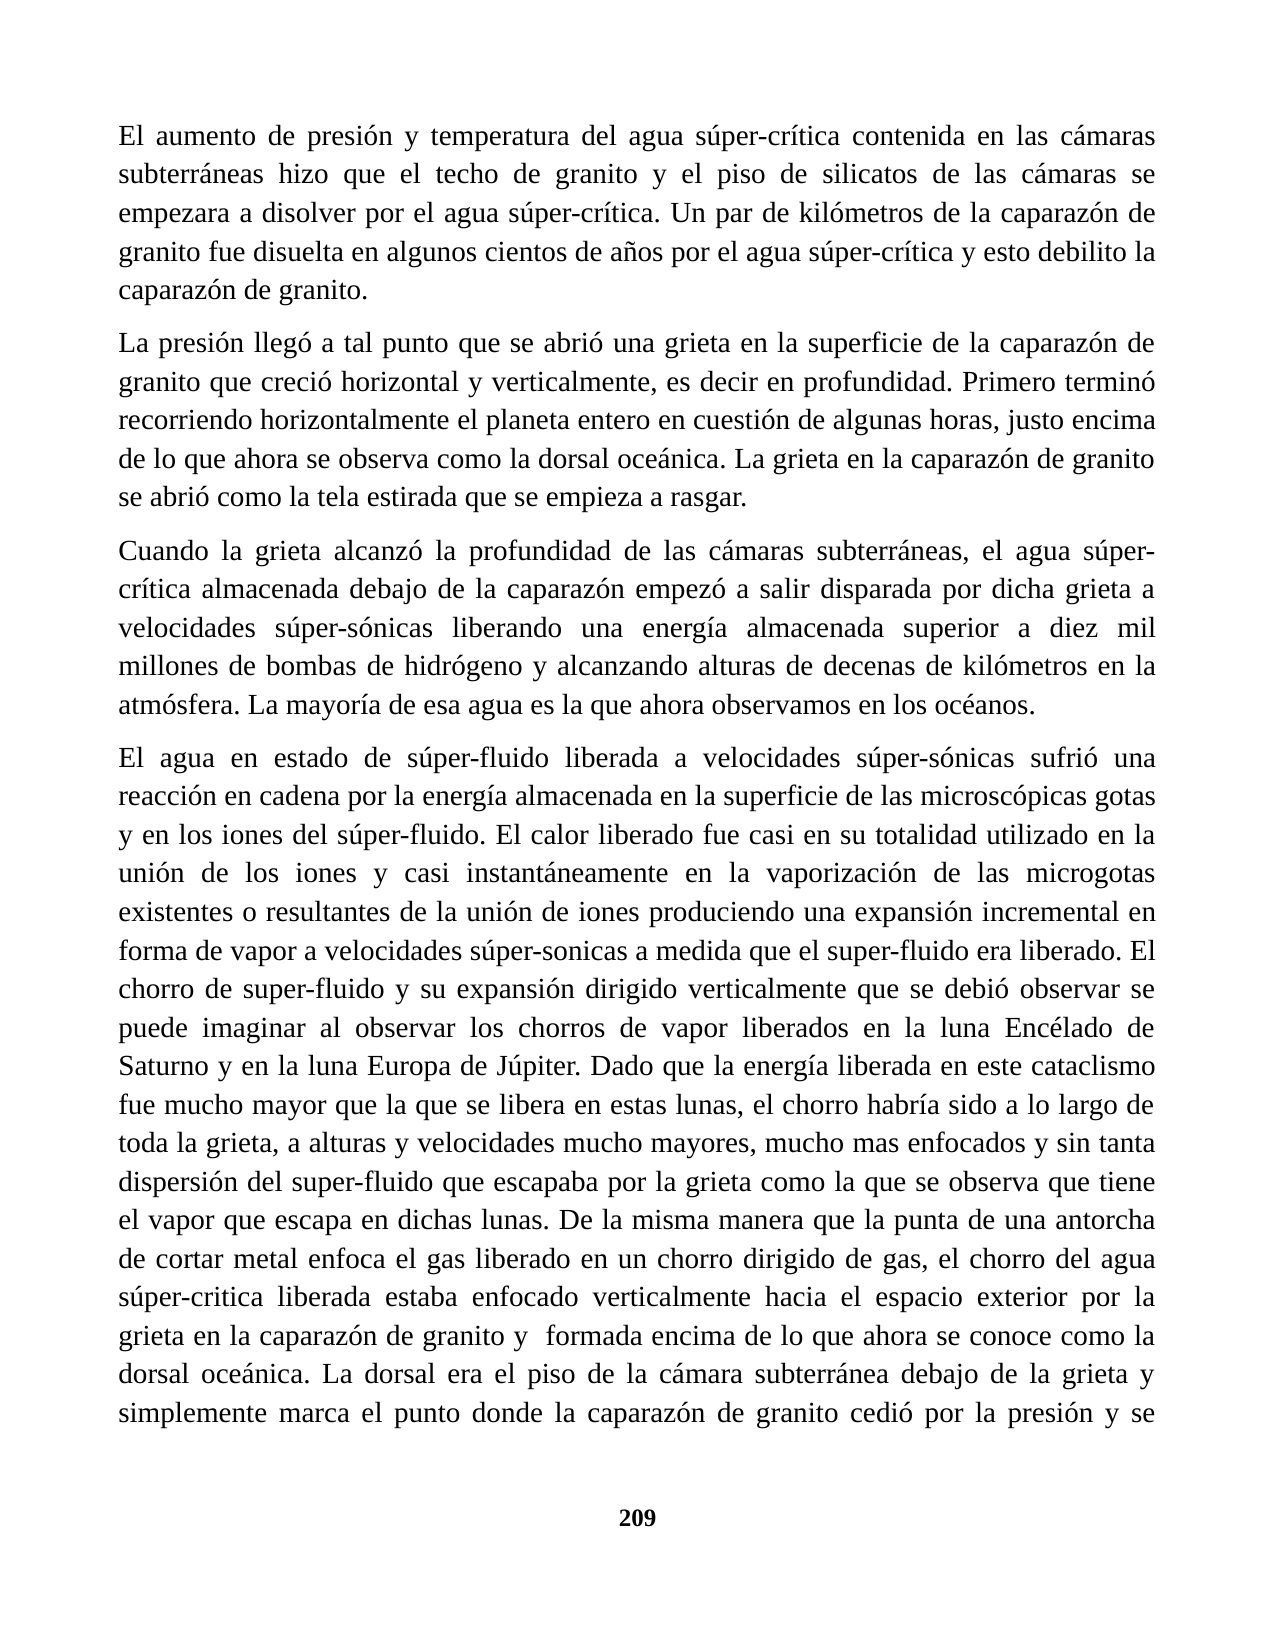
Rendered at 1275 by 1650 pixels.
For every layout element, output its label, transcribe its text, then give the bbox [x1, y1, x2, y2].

text La presión llegó a tal punto que se abrió una grieta en la superficie de la caparazón de granito que creció horizontal y verticalmente, es decir en profundidad. Primero terminó recorriendo horizontalmente el planeta entero en cuestión de algunas horas, justo encima de lo que ahora se observa como la dorsal oceánica. La grieta en la caparazón de granito se abrió como la tela estirada que se empieza a rasgar. [118, 325, 1157, 513]
text El aumento de presión y temperatura del agua súper-crítica contenida en las cámaras subterráneas hizo que el techo de granito y el piso de silicatos de las cámaras se empezara a disolver por el agua súper-crítica. Un par de kilómetros de la caparazón de granito fue disuelta en algunos cientos de años por el agua súper-crítica y esto debilito la caparazón de granito. [118, 118, 1157, 306]
text El agua en estado de súper-fluido liberada a velocidades súper-sónicas sufrió una reacción en cadena por la energía almacenada en la superficie de las microscópicas gotas y en los iones del súper-fluido. El calor liberado fue casi en su totalidad utilizado en la unión de los iones y casi instantáneamente en la vaporización de las microgotas existentes o resultantes de la unión de iones produciendo una expansión incremental en forma de vapor a velocidades súper-sonicas a medida que el super-fluido era liberado. El chorro de super-fluido y su expansión dirigido verticalmente que se debió observar se puede imaginar al observar los chorros de vapor liberados en la luna Encélado de Saturno y en la luna Europa de Júpiter. Dado que la energía liberada en este cataclismo fue mucho mayor que la que se libera en estas lunas, el chorro habría sido a lo largo de toda la grieta, a alturas y velocidades mucho mayores, mucho mas enfocados y sin tanta dispersión del super-fluido que escapaba por la grieta como la que se observa que tiene el vapor que escapa en dichas lunas. De la misma manera que la punta de una antorcha de cortar metal enfoca el gas liberado en un chorro dirigido de gas, el chorro del agua súper-critica liberada estaba enfocado verticalmente hacia el espacio exterior por la grieta en la caparazón de granito y formada encima de lo que ahora se conoce como la dorsal oceánica. La dorsal era el piso de la cámara subterránea debajo de la grieta y simplemente marca el punto donde la caparazón de granito cedió por la presión y se [118, 740, 1157, 1429]
text Cuando la grieta alcanzó la profundidad de las cámaras subterráneas, el agua súper-crítica almacenada debajo de la caparazón empezó a salir disparada por dicha grieta a velocidades súper-sónicas liberando una energía almacenada superior a diez mil millones de bombas de hidrógeno y alcanzando alturas de decenas de kilómetros en la atmósfera. La mayoría de esa agua es la que ahora observamos en los océanos. [118, 533, 1157, 720]
